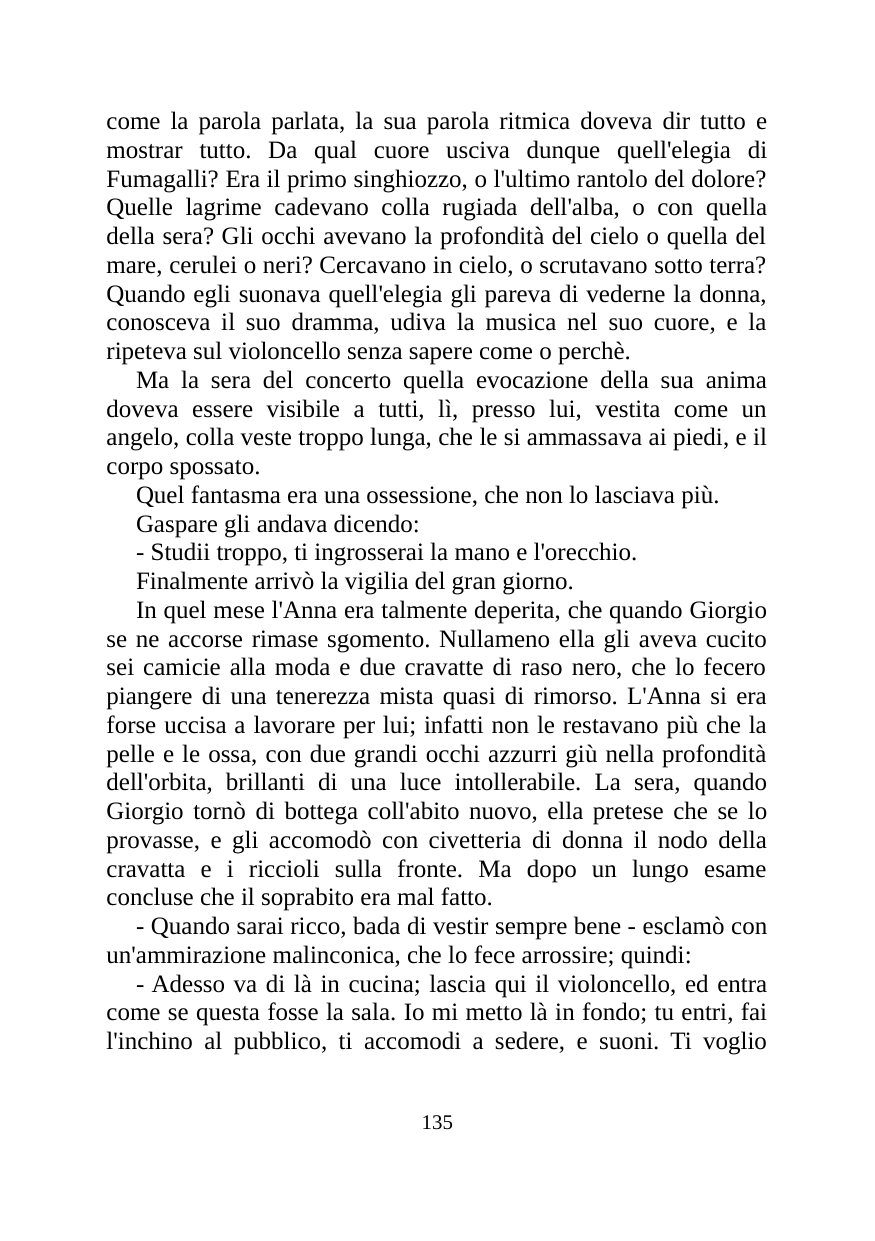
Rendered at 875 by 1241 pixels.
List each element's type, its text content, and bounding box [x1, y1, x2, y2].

text Gaspare gli andava dicendo: [106, 509, 768, 537]
text come la parola parlata, la sua parola ritmica doveva dir tutto e mostrar tutto. Da qual cuore usciva dunque quell'elegia di Fumagalli? Era il primo singhiozzo, o l'ultimo rantolo del dolore? Quelle lagrime cadevano colla rugiada dell'alba, o con quella della sera? Gli occhi avevano la profondità del cielo o quella del mare, cerulei o neri? Cercavano in cielo, o scrutavano sotto terra? Quando egli suonava quell'elegia gli pareva di vederne la donna, conosceva il suo dramma, udiva la musica nel suo cuore, e la ripeteva sul violoncello senza sapere come o perchè. [106, 106, 768, 365]
text In quel mese l'Anna era talmente deperita, che quando Giorgio se ne accorse rimase sgomento. Nullameno ella gli aveva cucito sei camicie alla moda e due cravatte di raso nero, che lo fecero piangere di una tenerezza mista quasi di rimorso. L'Anna si era forse uccisa a lavorare per lui; infatti non le restavano più che la pelle e le ossa, con due grandi occhi azzurri giù nella profondità dell'orbita, brillanti di una luce intollerabile. La sera, quando Giorgio tornò di bottega coll'abito nuovo, ella pretese che se lo provasse, e gli accomodò con civetteria di donna il nodo della cravatta e i riccioli sulla fronte. Ma dopo un lungo esame concluse che il soprabito era mal fatto. [106, 595, 768, 911]
text Ma la sera del concerto quella evocazione della sua anima doveva essere visibile a tutti, lì, presso lui, vestita come un angelo, colla veste troppo lunga, che le si ammassava ai piedi, e il corpo spossato. [106, 365, 768, 480]
text Finalmente arrivò la vigilia del gran giorno. [106, 566, 768, 595]
text - Quando sarai ricco, bada di vestir sempre bene - esclamò con un'ammirazione malinconica, che lo fece arrossire; quindi: [106, 911, 768, 969]
text Quel fantasma era una ossessione, che non lo lasciava più. [106, 480, 768, 509]
text - Studii troppo, ti ingrosserai la mano e l'orecchio. [106, 537, 768, 566]
text - Adesso va di là in cucina; lascia qui il violoncello, ed entra come se questa fosse la sala. Io mi metto là in fondo; tu entri, fai l'inchino al pubblico, ti accomodi a sedere, e suoni. Ti voglio [106, 969, 768, 1055]
